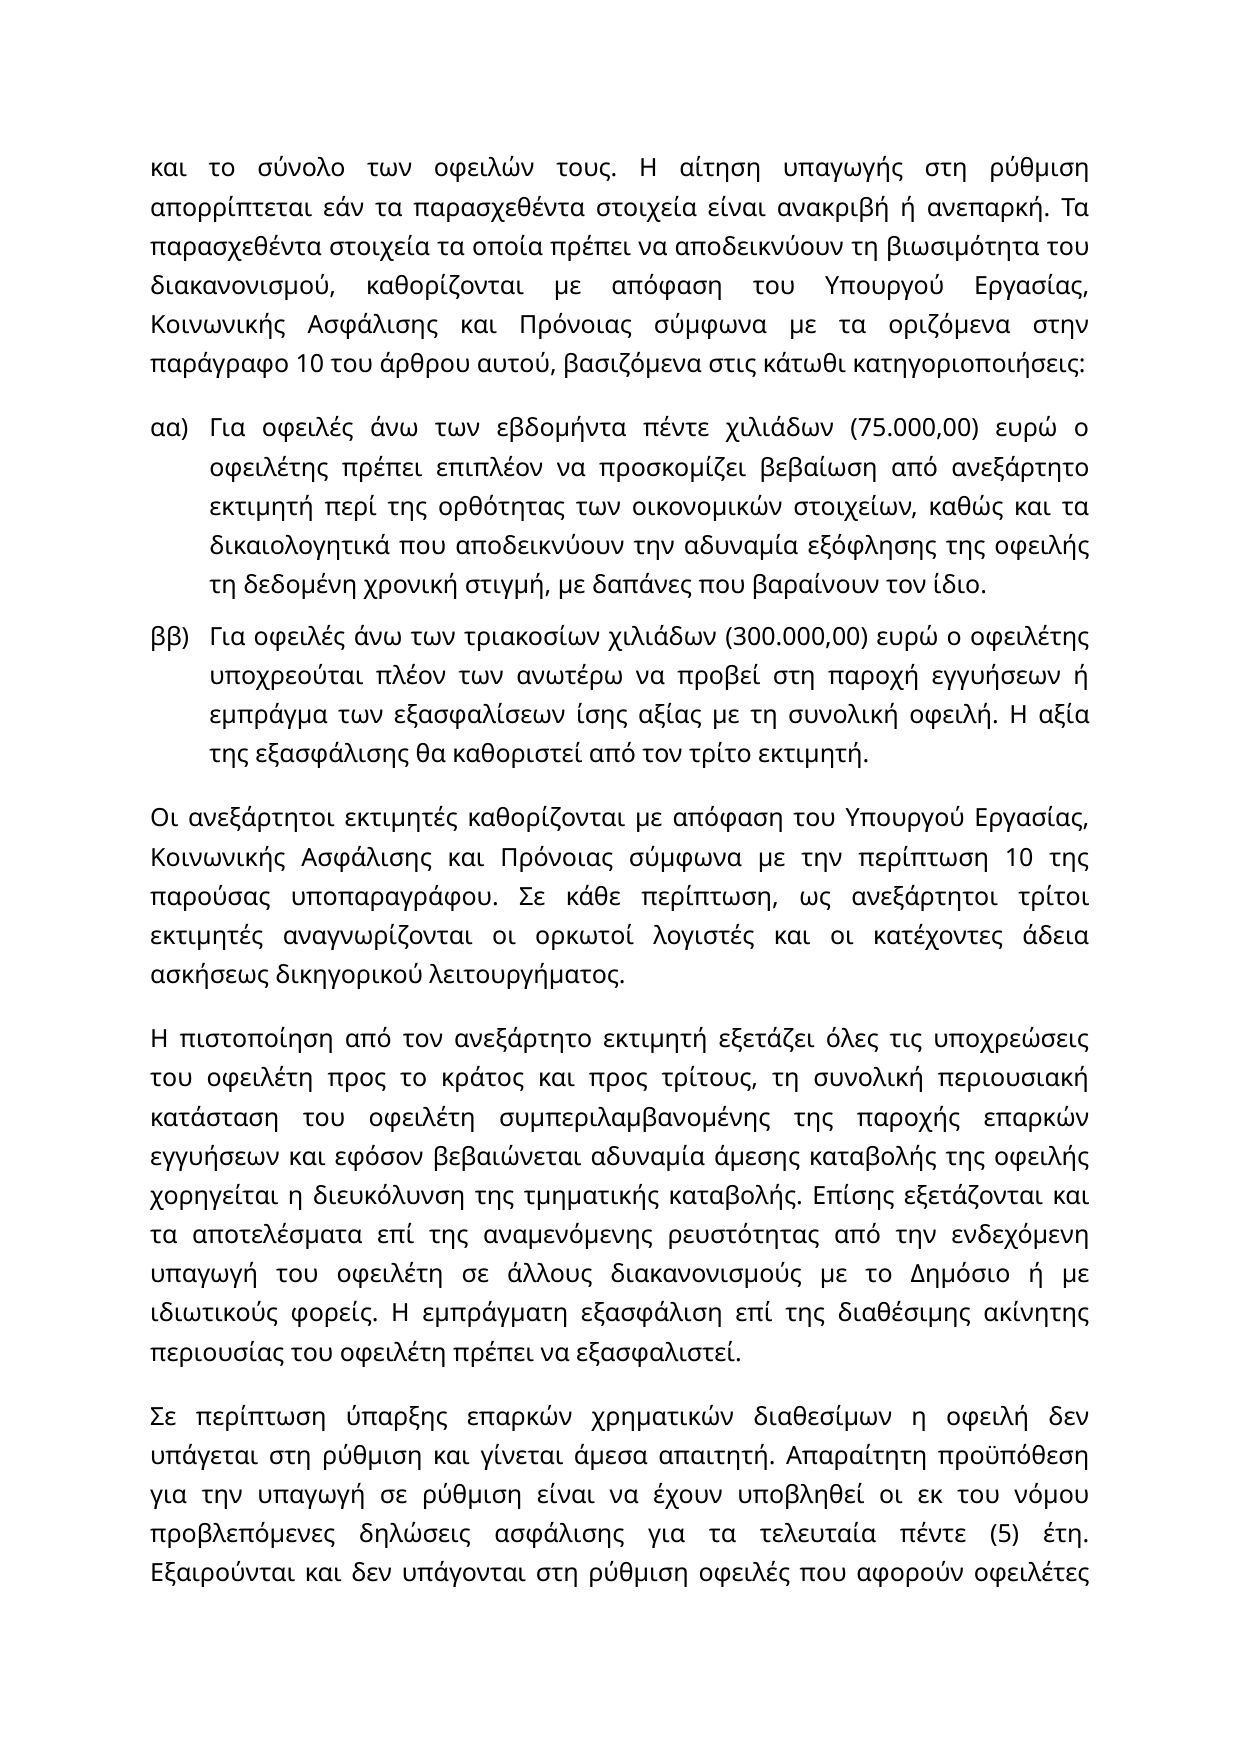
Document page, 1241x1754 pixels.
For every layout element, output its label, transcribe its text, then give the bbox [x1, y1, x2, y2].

text Οι ανεξάρτητοι εκτιμητές καθορίζονται με απόφαση του Υπουργού Εργασίας, Κοινωνικής Ασφάλισης και Πρόνοιας σύμφωνα με την περίπτωση 10 της παρούσας υποπαραγράφου. Σε κάθε περίπτωση, ως ανεξάρτητοι τρίτοι εκτιμητές αναγνωρίζονται οι ορκωτοί λογιστές και οι κατέχοντες άδεια ασκήσεως δικηγορικού λειτουργήματος. [150, 800, 1090, 991]
list αα) Για οφειλές άνω των εβδομήντα πέντε χιλιάδων (75.000,00) ευρώ ο οφειλέτης πρέπει επιπλέον να προσκομίζει βεβαίωση από ανεξάρτητο εκτιμητή περί της ορθότητας των οικονομικών στοιχείων, καθώς και τα δικαιολογητικά που αποδεικνύουν την αδυναμία εξόφλησης της οφειλής τη δεδομένη χρονική στιγμή, με δαπάνες που βαραίνουν τον ίδιο. [150, 410, 1090, 601]
text Η πιστοποίηση από τον ανεξάρτητο εκτιμητή εξετάζει όλες τις υποχρεώσεις του οφειλέτη προς το κράτος και προς τρίτους, τη συνολική περιουσιακή κατάσταση του οφειλέτη συμπεριλαμβανομένης της παροχής επαρκών εγγυήσεων και εφόσον βεβαιώνεται αδυναμία άμεσης καταβολής της οφειλής χορηγείται η διευκόλυνση της τμηματικής καταβολής. Επίσης εξετάζονται και τα αποτελέσματα επί της αναμενόμενης ρευστότητας από την ενδεχόμενη υπαγωγή του οφειλέτη σε άλλους διακανονισμούς με το Δημόσιο ή με ιδιωτικούς φορείς. Η εμπράγματη εξασφάλιση επί της διαθέσιμης ακίνητης περιουσίας του οφειλέτη πρέπει να εξασφαλιστεί. [150, 1021, 1090, 1368]
list ββ) Για οφειλές άνω των τριακοσίων χιλιάδων (300.000,00) ευρώ ο οφειλέτης υποχρεούται πλέον των ανωτέρω να προβεί στη παροχή εγγυήσεων ή εμπράγμα των εξασφαλίσεων ίσης αξίας με τη συνολική οφειλή. Η αξία της εξασφάλισης θα καθοριστεί από τον τρίτο εκτιμητή. [150, 618, 1090, 770]
text και το σύνολο των οφειλών τους. Η αίτηση υπαγωγής στη ρύθμιση απορρίπτεται εάν τα παρασχεθέντα στοιχεία είναι ανακριβή ή ανεπαρκή. Τα παρασχεθέντα στοιχεία τα οποία πρέπει να αποδεικνύουν τη βιωσιμότητα του διακανονισμού, καθορίζονται με απόφαση του Υπουργού Εργασίας, Κοινωνικής Ασφάλισης και Πρόνοιας σύμφωνα με τα οριζόμενα στην παράγραφο 10 του άρθρου αυτού, βασιζόμενα στις κάτωθι κατηγοριοποιήσεις: [150, 150, 1090, 380]
text Σε περίπτωση ύπαρξης επαρκών χρηματικών διαθεσίμων η οφειλή δεν υπάγεται στη ρύθμιση και γίνεται άμεσα απαιτητή. Απαραίτητη προϋπόθεση για την υπαγωγή σε ρύθμιση είναι να έχουν υποβληθεί οι εκ του νόμου προβλεπόμενες δηλώσεις ασφάλισης για τα τελευταία πέντε (5) έτη. Εξαιρούνται και δεν υπάγονται στη ρύθμιση οφειλές που αφορούν οφειλέτες [150, 1398, 1090, 1589]
